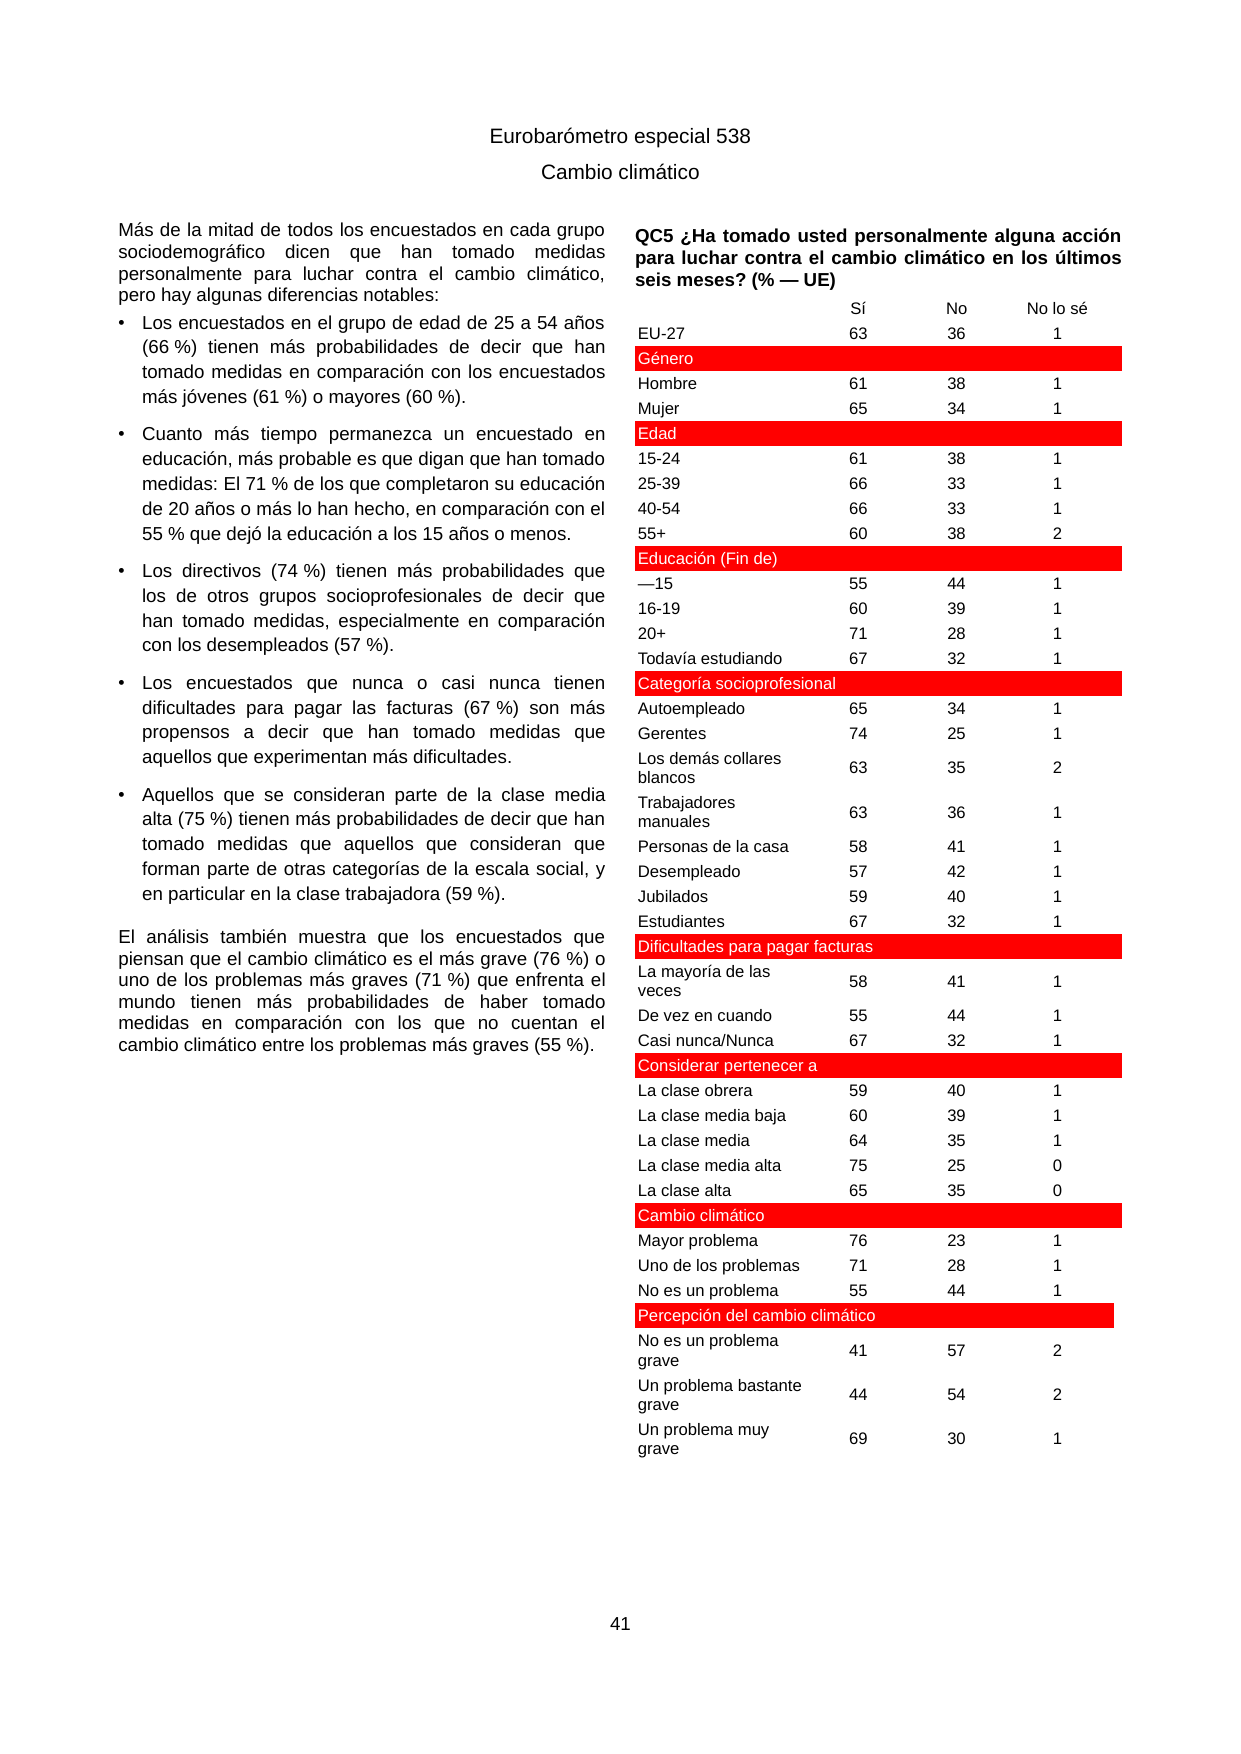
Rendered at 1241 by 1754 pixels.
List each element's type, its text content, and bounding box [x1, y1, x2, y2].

table_header Sí [808, 296, 908, 321]
table_cell 55+ [635, 521, 808, 546]
table_cell [1110, 884, 1122, 909]
table_cell [1110, 1103, 1122, 1128]
table_cell [1110, 646, 1122, 671]
table_cell 1 [1005, 1278, 1109, 1303]
table_cell [1110, 1153, 1122, 1178]
table_cell 35 [908, 1178, 1005, 1203]
table_cell 1 [1005, 884, 1109, 909]
table_cell [1110, 1003, 1122, 1028]
table_cell 32 [908, 1028, 1005, 1053]
table_cell [1110, 1253, 1122, 1278]
table_cell 32 [908, 646, 1005, 671]
table_cell Un problema bastante grave [635, 1373, 808, 1417]
table_header [635, 296, 808, 321]
table_cell 25-39 [635, 471, 808, 496]
table_cell 55 [808, 1278, 908, 1303]
table_cell 1 [1005, 696, 1109, 721]
table_cell 1 [1005, 1128, 1109, 1153]
table_cell Trabajadores manuales [635, 790, 808, 834]
table_cell 33 [908, 471, 1005, 496]
table_header No lo sé [1005, 296, 1109, 321]
table_cell 38 [908, 371, 1005, 396]
table_cell 41 [908, 959, 1005, 1003]
table_cell 66 [808, 471, 908, 496]
table_cell 74 [808, 721, 908, 746]
list Los encuestados que nunca o casi nunca tienen dificultades para pagar las facturas (67 %) son más propensos a decir que han tomado medidas que aquellos que experimentan más dificultades. [118, 672, 605, 768]
table_cell 1 [1005, 471, 1109, 496]
table_cell 35 [908, 1128, 1005, 1153]
table_cell 44 [908, 571, 1005, 596]
table_cell Todavía estudiando [635, 646, 808, 671]
table_cell 63 [808, 321, 908, 346]
table_cell Mayor problema [635, 1228, 808, 1253]
table_cell 25 [908, 1153, 1005, 1178]
table_cell Casi nunca/Nunca [635, 1028, 808, 1053]
table_cell 67 [808, 1028, 908, 1053]
table_cell 55 [808, 1003, 908, 1028]
table_cell 67 [808, 909, 908, 934]
table_cell Hombre [635, 371, 808, 396]
table_cell Personas de la casa [635, 834, 808, 859]
table_cell [1110, 1373, 1122, 1417]
table_cell 69 [808, 1417, 908, 1461]
table_cell [1110, 834, 1122, 859]
table_cell [1110, 1278, 1122, 1303]
table_cell 0 [1005, 1178, 1109, 1203]
table_cell No es un problema grave [635, 1328, 808, 1372]
table_cell Dificultades para pagar facturas [635, 934, 1122, 959]
list Los encuestados en el grupo de edad de 25 a 54 años (66 %) tienen más probabilidades de decir que han tomado medidas en comparación con los encuestados más jóvenes (61 %) o mayores (60 %). [118, 311, 605, 407]
table_cell 35 [908, 746, 1005, 790]
table_header [1110, 296, 1122, 321]
table_cell 1 [1005, 1228, 1109, 1253]
table_cell Género [635, 346, 1122, 371]
table_cell 40-54 [635, 496, 808, 521]
table_cell 67 [808, 646, 908, 671]
table_cell Los demás collares blancos [635, 746, 808, 790]
table_cell 44 [808, 1373, 908, 1417]
table_cell 44 [908, 1278, 1005, 1303]
table_cell [1110, 1328, 1122, 1372]
table_cell 1 [1005, 859, 1109, 884]
table_cell [1110, 621, 1122, 646]
table_cell 59 [808, 884, 908, 909]
table_cell La mayoría de las veces [635, 959, 808, 1003]
table_cell 44 [908, 1003, 1005, 1028]
table_cell [1110, 696, 1122, 721]
table_cell 34 [908, 396, 1005, 421]
table_cell Un problema muy grave [635, 1417, 808, 1461]
table_cell 60 [808, 596, 908, 621]
table_cell 40 [908, 884, 1005, 909]
table_cell 57 [808, 859, 908, 884]
text El análisis también muestra que los encuestados que piensan que el cambio climático es el más grave (76 %) o uno de los problemas más graves (71 %) que enfrenta el mundo tienen más probabilidades de haber tomado medidas en comparación con los que no cuentan el cambio climático entre los problemas más graves (55 %). [118, 926, 605, 1055]
table_cell 28 [908, 621, 1005, 646]
table_cell 2 [1005, 1373, 1109, 1417]
table_cell 1 [1005, 1003, 1109, 1028]
table_cell La clase media baja [635, 1103, 808, 1128]
table_cell La clase media [635, 1128, 808, 1153]
table_cell [1110, 1028, 1122, 1053]
table_cell 57 [908, 1328, 1005, 1372]
table_cell 23 [908, 1228, 1005, 1253]
text Más de la mitad de todos los encuestados en cada grupo sociodemográfico dicen que han tomado medidas personalmente para luchar contra el cambio climático, pero hay algunas diferencias notables: [118, 219, 605, 306]
table_cell Percepción del cambio climático [635, 1303, 1114, 1328]
table_cell [1110, 396, 1122, 421]
table_cell 40 [908, 1078, 1005, 1103]
table_cell La clase alta [635, 1178, 808, 1203]
table_cell Mujer [635, 396, 808, 421]
table_cell 2 [1005, 746, 1109, 790]
table_cell 1 [1005, 571, 1109, 596]
table_cell 1 [1005, 1253, 1109, 1278]
table_cell 38 [908, 446, 1005, 471]
table_cell [1110, 521, 1122, 546]
table_cell 58 [808, 834, 908, 859]
table_cell 38 [908, 521, 1005, 546]
table_header No [908, 296, 1005, 321]
table_cell 1 [1005, 371, 1109, 396]
table_cell 76 [808, 1228, 908, 1253]
table_cell 42 [908, 859, 1005, 884]
table_cell [1110, 371, 1122, 396]
table_cell 1 [1005, 646, 1109, 671]
table_cell [1110, 790, 1122, 834]
table_cell 30 [908, 1417, 1005, 1461]
table_cell 1 [1005, 1078, 1109, 1103]
table_cell 63 [808, 746, 908, 790]
table_cell Jubilados [635, 884, 808, 909]
table_cell De vez en cuando [635, 1003, 808, 1028]
table_cell 1 [1005, 596, 1109, 621]
table_cell 55 [808, 571, 908, 596]
table_cell 36 [908, 321, 1005, 346]
table_cell 36 [908, 790, 1005, 834]
table_cell 32 [908, 909, 1005, 934]
table_cell 1 [1005, 446, 1109, 471]
table_cell La clase media alta [635, 1153, 808, 1178]
table_cell 25 [908, 721, 1005, 746]
table_cell [1110, 321, 1122, 346]
table_cell 1 [1005, 909, 1109, 934]
table_cell 1 [1005, 1103, 1109, 1128]
table_cell 71 [808, 621, 908, 646]
table_cell EU-27 [635, 321, 808, 346]
table_cell 59 [808, 1078, 908, 1103]
table_cell 28 [908, 1253, 1005, 1278]
table_cell —15 [635, 571, 808, 596]
list Los directivos (74 %) tienen más probabilidades que los de otros grupos socioprofesionales de decir que han tomado medidas, especialmente en comparación con los desempleados (57 %). [118, 560, 605, 656]
table_cell 39 [908, 1103, 1005, 1128]
table_cell [1110, 571, 1122, 596]
table_cell [1110, 959, 1122, 1003]
table_cell [1110, 496, 1122, 521]
table_cell [1110, 1228, 1122, 1253]
table_cell 65 [808, 396, 908, 421]
table_cell 1 [1005, 834, 1109, 859]
table_cell Considerar pertenecer a [635, 1053, 1122, 1078]
table_cell [1114, 1303, 1122, 1328]
table_cell 65 [808, 696, 908, 721]
table_cell 1 [1005, 621, 1109, 646]
table_cell 34 [908, 696, 1005, 721]
table_cell 1 [1005, 959, 1109, 1003]
table_cell 0 [1005, 1153, 1109, 1178]
table_cell 60 [808, 1103, 908, 1128]
table_cell 1 [1005, 1028, 1109, 1053]
table_cell 41 [808, 1328, 908, 1372]
table_cell [1110, 909, 1122, 934]
table_cell 54 [908, 1373, 1005, 1417]
table_cell Uno de los problemas [635, 1253, 808, 1278]
table_cell 2 [1005, 521, 1109, 546]
table_cell 20+ [635, 621, 808, 646]
text QC5 ¿Ha tomado usted personalmente alguna acción para luchar contra el cambio climático en los últimos seis meses? (% — UE) [635, 225, 1122, 290]
table_cell Desempleado [635, 859, 808, 884]
table_cell 61 [808, 371, 908, 396]
table_cell 75 [808, 1153, 908, 1178]
table_cell 1 [1005, 1417, 1109, 1461]
table_cell 1 [1005, 790, 1109, 834]
table_cell [1110, 859, 1122, 884]
list Cuanto más tiempo permanezca un encuestado en educación, más probable es que digan que han tomado medidas: El 71 % de los que completaron su educación de 20 años o más lo han hecho, en comparación con el 55 % que dejó la educación a los 15 años o menos. [118, 423, 605, 544]
table_cell [1110, 471, 1122, 496]
table_cell 16-19 [635, 596, 808, 621]
table_cell 60 [808, 521, 908, 546]
table_cell Estudiantes [635, 909, 808, 934]
table_cell No es un problema [635, 1278, 808, 1303]
table_cell 1 [1005, 321, 1109, 346]
table_cell Educación (Fin de) [635, 546, 1122, 571]
table_cell [1110, 1078, 1122, 1103]
table_cell 39 [908, 596, 1005, 621]
table_cell 1 [1005, 496, 1109, 521]
table_cell 15-24 [635, 446, 808, 471]
table_cell 1 [1005, 396, 1109, 421]
table_cell 1 [1005, 721, 1109, 746]
table_cell [1110, 446, 1122, 471]
table_cell Categoría socioprofesional [635, 671, 1122, 696]
table_cell 63 [808, 790, 908, 834]
table_cell 41 [908, 834, 1005, 859]
table_cell [1110, 596, 1122, 621]
list Aquellos que se consideran parte de la clase media alta (75 %) tienen más probabilidades de decir que han tomado medidas que aquellos que consideran que forman parte de otras categorías de la escala social, y en particular en la clase trabajadora (59 %). [118, 783, 605, 904]
table_cell 66 [808, 496, 908, 521]
table_cell 65 [808, 1178, 908, 1203]
table_cell Autoempleado [635, 696, 808, 721]
table_cell 71 [808, 1253, 908, 1278]
table_cell [1110, 1417, 1122, 1461]
table_cell Gerentes [635, 721, 808, 746]
table_cell Cambio climático [635, 1203, 1122, 1228]
table_cell La clase obrera [635, 1078, 808, 1103]
table_cell 61 [808, 446, 908, 471]
table_cell 64 [808, 1128, 908, 1153]
table_cell 33 [908, 496, 1005, 521]
table_cell [1110, 721, 1122, 746]
table_cell [1110, 746, 1122, 790]
table_cell 58 [808, 959, 908, 1003]
table_cell [1110, 1128, 1122, 1153]
table_cell [1110, 1178, 1122, 1203]
table_cell 2 [1005, 1328, 1109, 1372]
table_cell Edad [635, 421, 1122, 446]
